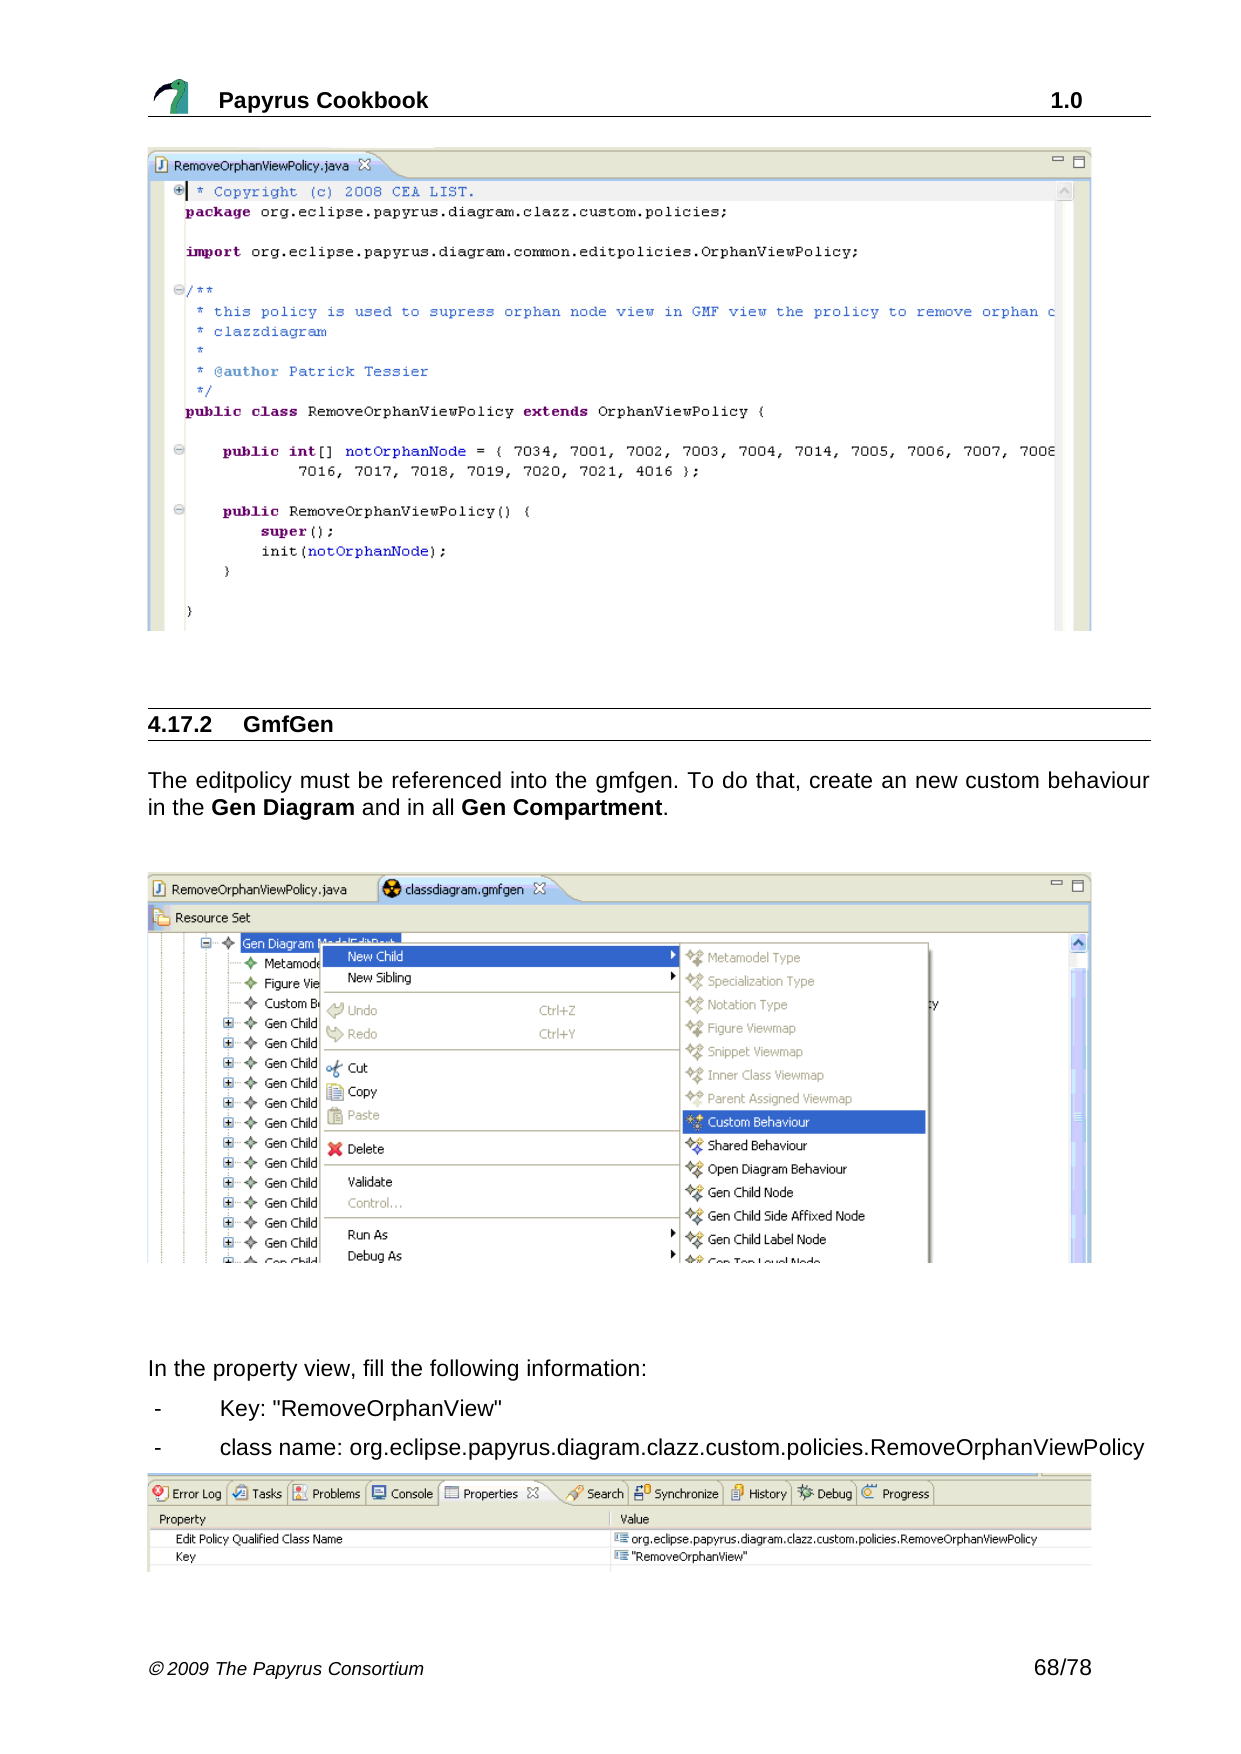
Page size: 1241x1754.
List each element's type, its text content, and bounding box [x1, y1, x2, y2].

picture [147, 147, 1092, 631]
text - class name: org.eclipse.papyrus.diagram.clazz.custom.policies.RemoveOrphanViewPolicy [154, 1434, 1151, 1461]
text - Key: "RemoveOrphanView" [154, 1394, 1151, 1421]
picture [153, 79, 189, 114]
subtitle GmfGen [148, 709, 1151, 740]
text The editpolicy must be referenced into the gmfgen. To do that, create an new custom behaviour in the Gen Diagram and in all Gen Compartment. [148, 766, 1151, 820]
picture [147, 872, 1092, 1263]
text In the property view, fill the following information: [148, 1354, 1151, 1382]
picture [147, 1473, 1092, 1572]
